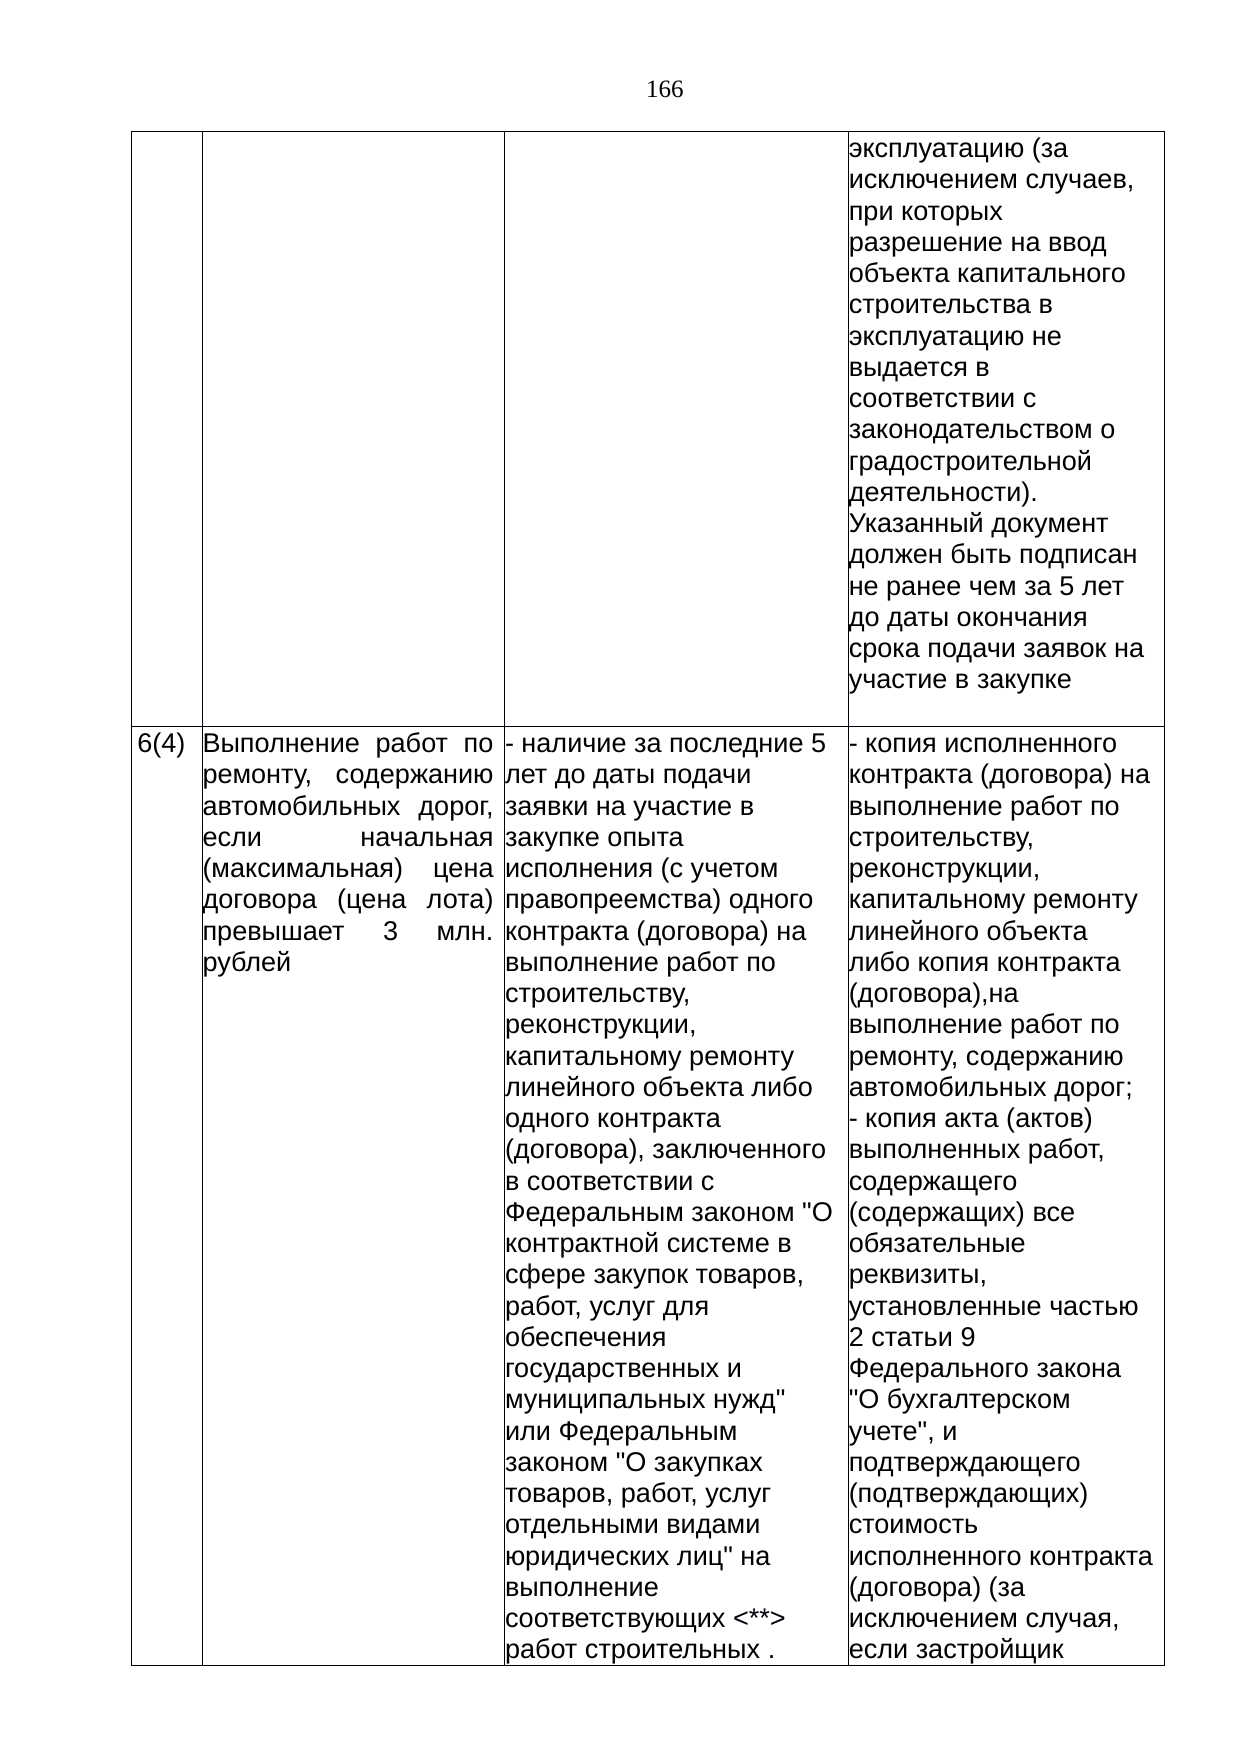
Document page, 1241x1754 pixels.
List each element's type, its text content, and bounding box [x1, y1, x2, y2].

table_cell Выполнение работ по ремонту, содержанию автомобильных дорог, если начальная (максимальная) цена договора (цена лота) превышает 3 млн. рублей [203, 727, 504, 1664]
table_cell [132, 132, 202, 726]
table_cell [505, 132, 848, 726]
table_cell - наличие за последние 5 лет до даты подачи заявки на участие в закупке опыта исполнения (с учетом правопреемства) одного контракта (договора) на выполнение работ по строительству, реконструкции, капитальному ремонту линейного объекта либо одного контракта (договора), заключенного в соответствии с Федеральным законом "О контрактной системе в сфере закупок товаров, работ, услуг для обеспечения государственных и муниципальных нужд" или Федеральным законом "О закупках товаров, работ, услуг отдельными видами юридических лиц" на выполнение соответствующих <**> работ строительных . [505, 727, 848, 1664]
table_cell 6(4) [132, 727, 202, 1664]
table_cell - копия исполненного контракта (договора) на выполнение работ по строительству, реконструкции, капитальному ремонту линейного объекта либо копия контракта (договора),на выполнение работ по ремонту, содержанию автомобильных дорог; - копия акта (актов) выполненных работ, содержащего (содержащих) все обязательные реквизиты, установленные частью 2 статьи 9 Федерального закона "О бухгалтерском учете", и подтверждающего (подтверждающих) стоимость исполненного контракта (договора) (за исключением случая, если застройщик [849, 727, 1164, 1664]
table_cell эксплуатацию (за исключением случаев, при которых разрешение на ввод объекта капитального строительства в эксплуатацию не выдается в соответствии с законодательством о градостроительной деятельности). Указанный документ должен быть подписан не ранее чем за 5 лет до даты окончания срока подачи заявок на участие в закупке [849, 132, 1164, 726]
table_cell [203, 132, 504, 726]
